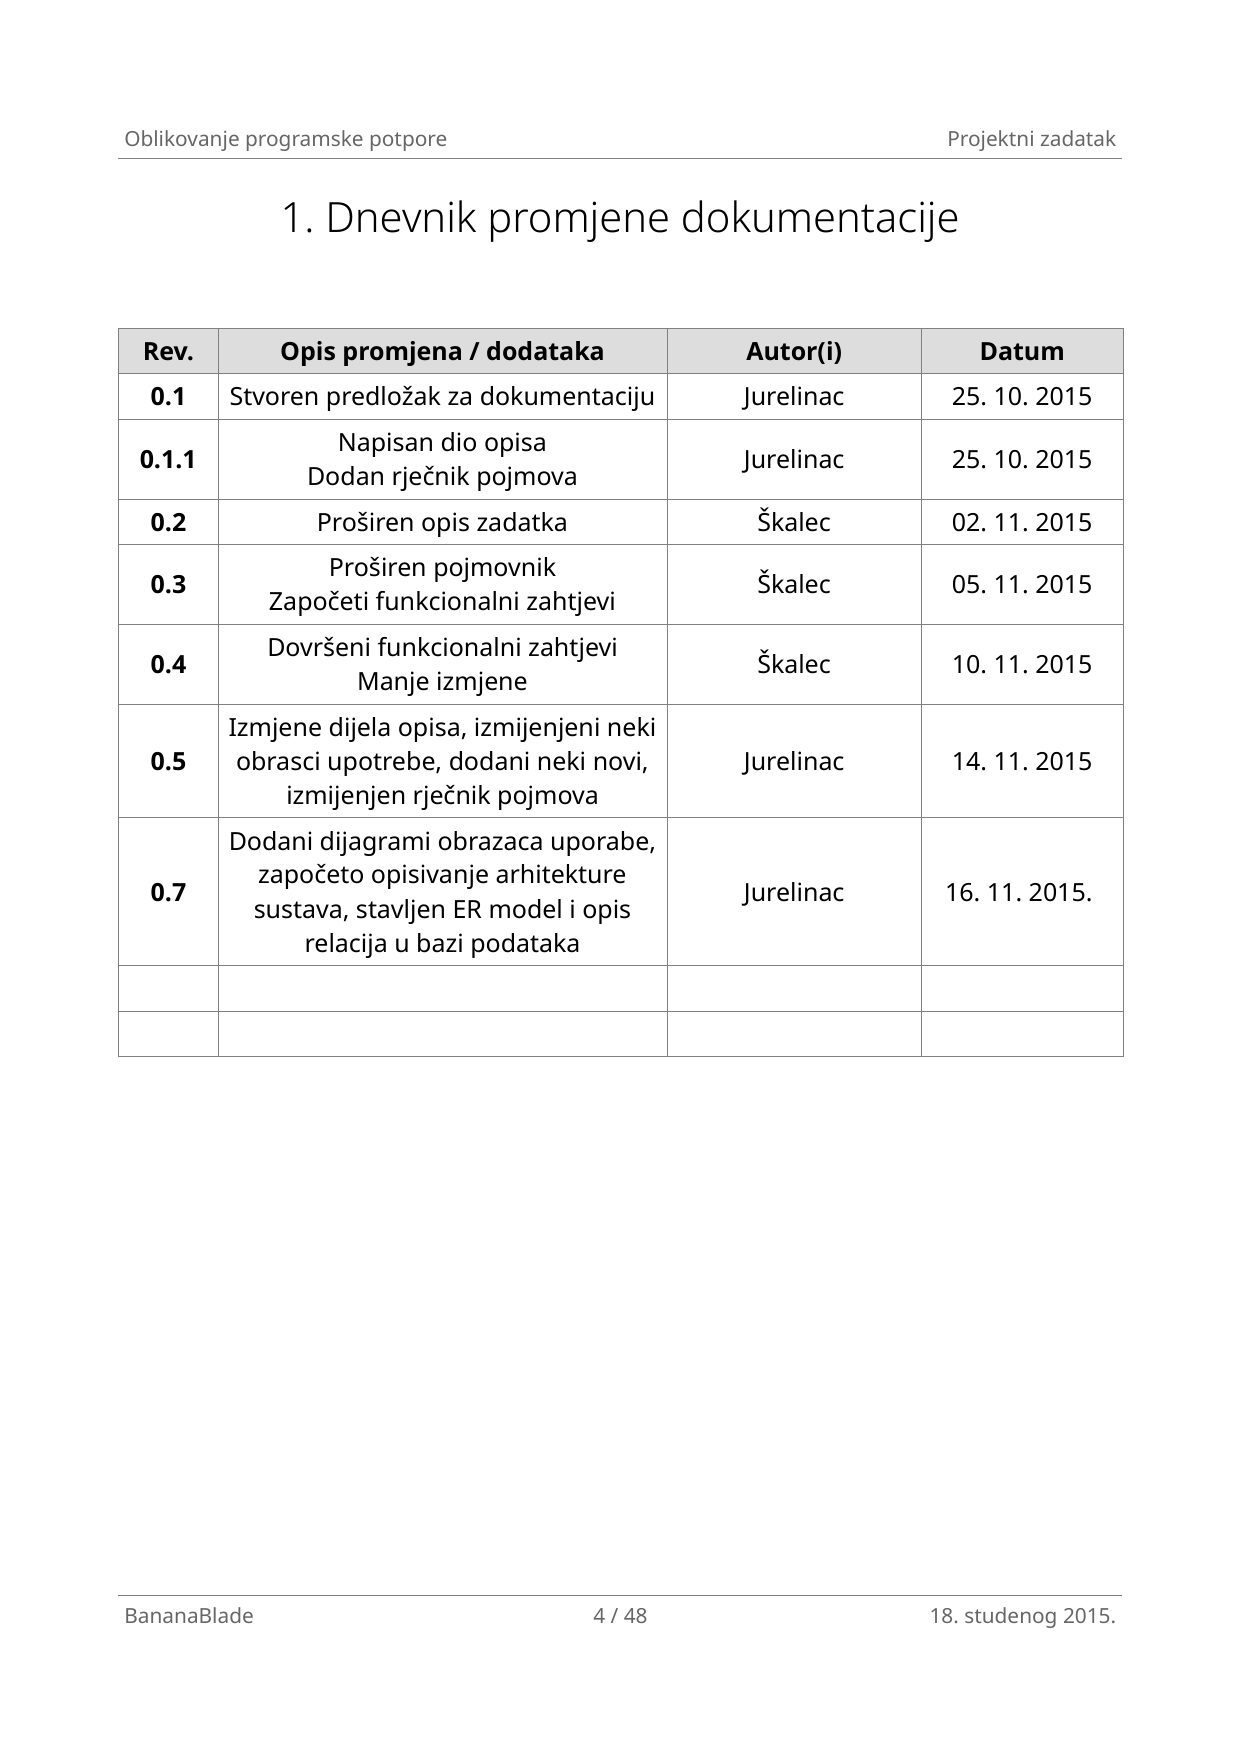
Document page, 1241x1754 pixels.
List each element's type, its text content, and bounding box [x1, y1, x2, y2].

table_cell Napisan dio opisa Dodan rječnik pojmova [219, 420, 667, 498]
table_cell [668, 966, 921, 1011]
table_cell [219, 1012, 667, 1056]
table_header Rev. [119, 329, 218, 373]
table_cell 14. 11. 2015 [922, 705, 1123, 817]
table_cell [119, 966, 218, 1011]
table_cell 0.4 [119, 625, 218, 703]
table_cell Stvoren predložak za dokumentaciju [219, 374, 667, 419]
table_cell Škalec [668, 545, 921, 624]
table_cell Jurelinac [668, 818, 921, 965]
table_cell Dodani dijagrami obrazaca uporabe, započeto opisivanje arhitekture sustava, stavljen ER model i opis relacija u bazi podataka [219, 818, 667, 965]
table_cell 0.2 [119, 500, 218, 544]
table_cell Škalec [668, 500, 921, 544]
table_header Autor(i) [668, 329, 921, 373]
table_cell Izmjene dijela opisa, izmijenjeni neki obrasci upotrebe, dodani neki novi, izmijenjen rječnik pojmova [219, 705, 667, 817]
table_cell Jurelinac [668, 705, 921, 817]
table_cell [922, 966, 1123, 1011]
table_header Opis promjena / dodataka [219, 329, 667, 373]
table_cell [119, 1012, 218, 1056]
table_header Datum [922, 329, 1123, 373]
table_cell 0.3 [119, 545, 218, 624]
table_cell 0.7 [119, 818, 218, 965]
table_cell Proširen pojmovnik Započeti funkcionalni zahtjevi [219, 545, 667, 624]
table_cell 0.1 [119, 374, 218, 419]
table_cell 10. 11. 2015 [922, 625, 1123, 703]
table_cell 25. 10. 2015 [922, 420, 1123, 498]
table_cell [668, 1012, 921, 1056]
table_cell 16. 11. 2015. [922, 818, 1123, 965]
subtitle 1. Dnevnik promjene dokumentacije [118, 188, 1122, 245]
table_cell 02. 11. 2015 [922, 500, 1123, 544]
table_cell 25. 10. 2015 [922, 374, 1123, 419]
table_cell Dovršeni funkcionalni zahtjevi Manje izmjene [219, 625, 667, 703]
table_cell [922, 1012, 1123, 1056]
table_cell Škalec [668, 625, 921, 703]
table_cell Proširen opis zadatka [219, 500, 667, 544]
table_cell 05. 11. 2015 [922, 545, 1123, 624]
table_cell Jurelinac [668, 420, 921, 498]
table_cell 0.1.1 [119, 420, 218, 498]
table_cell Jurelinac [668, 374, 921, 419]
table_cell [219, 966, 667, 1011]
table_cell 0.5 [119, 705, 218, 817]
